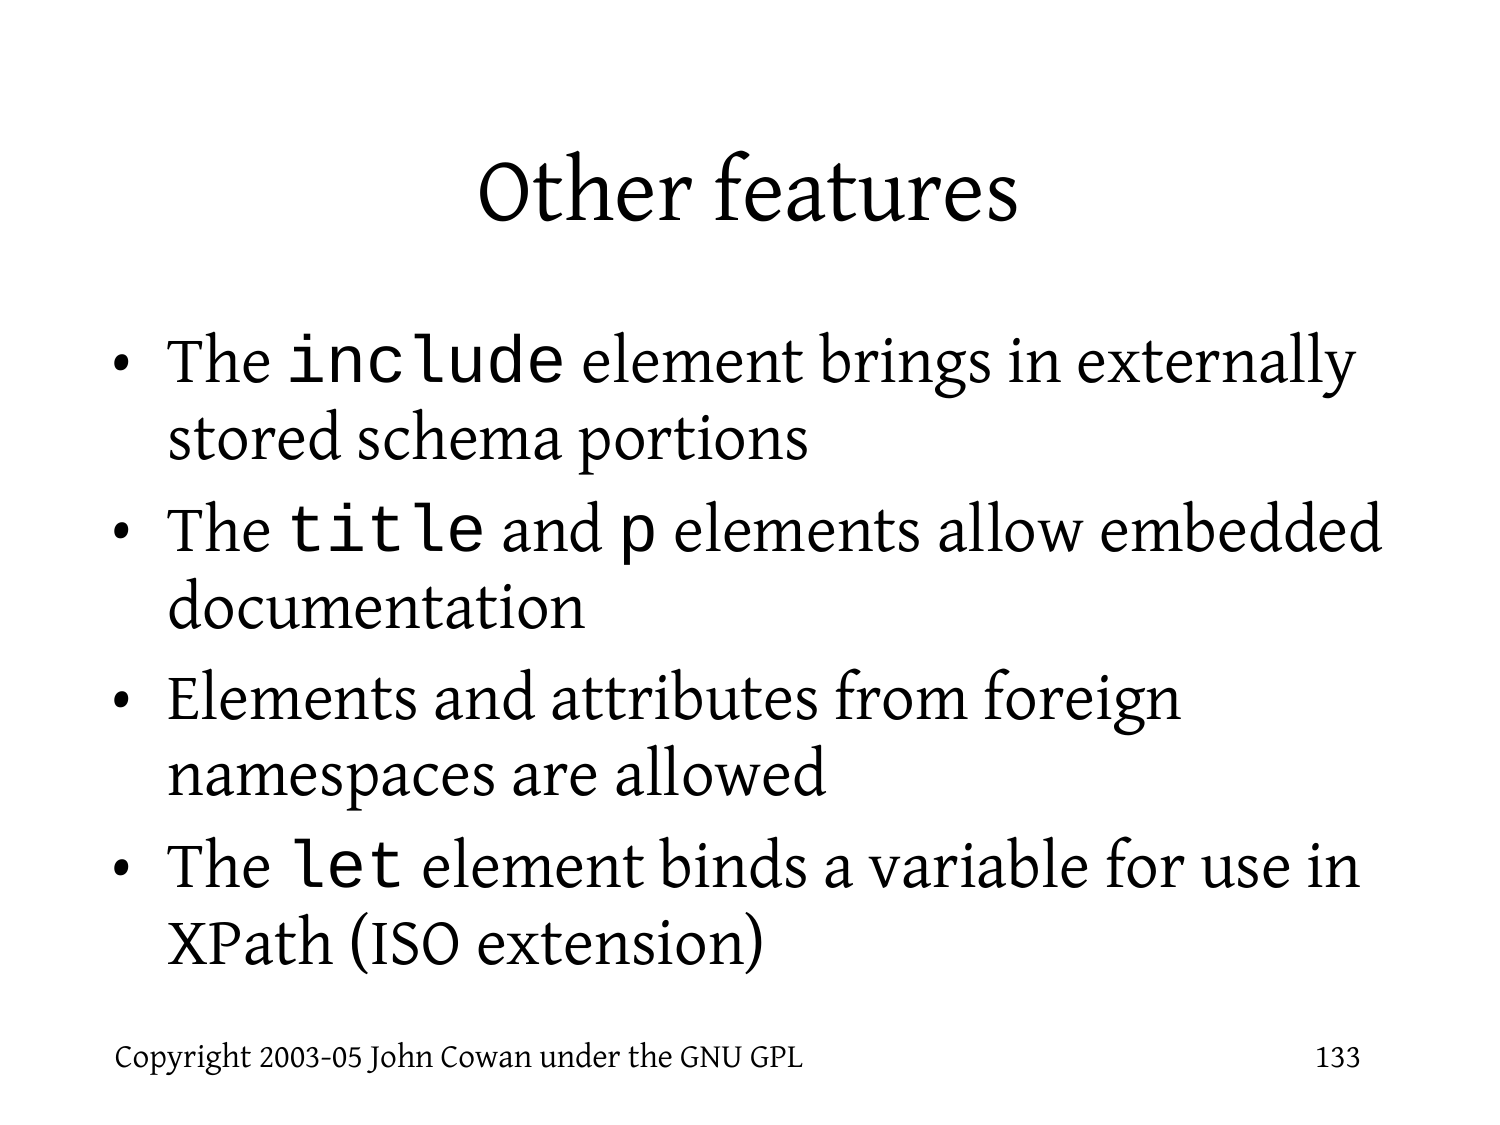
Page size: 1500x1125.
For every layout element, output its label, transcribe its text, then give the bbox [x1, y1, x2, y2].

list The include element brings in externally stored schema portions The title and p elements allow embedded documentation Elements and attributes from foreign namespaces are allowed The let element binds a variable for use in XPath (ISO extension) [112, 324, 1387, 1000]
title Other features [112, 62, 1387, 324]
